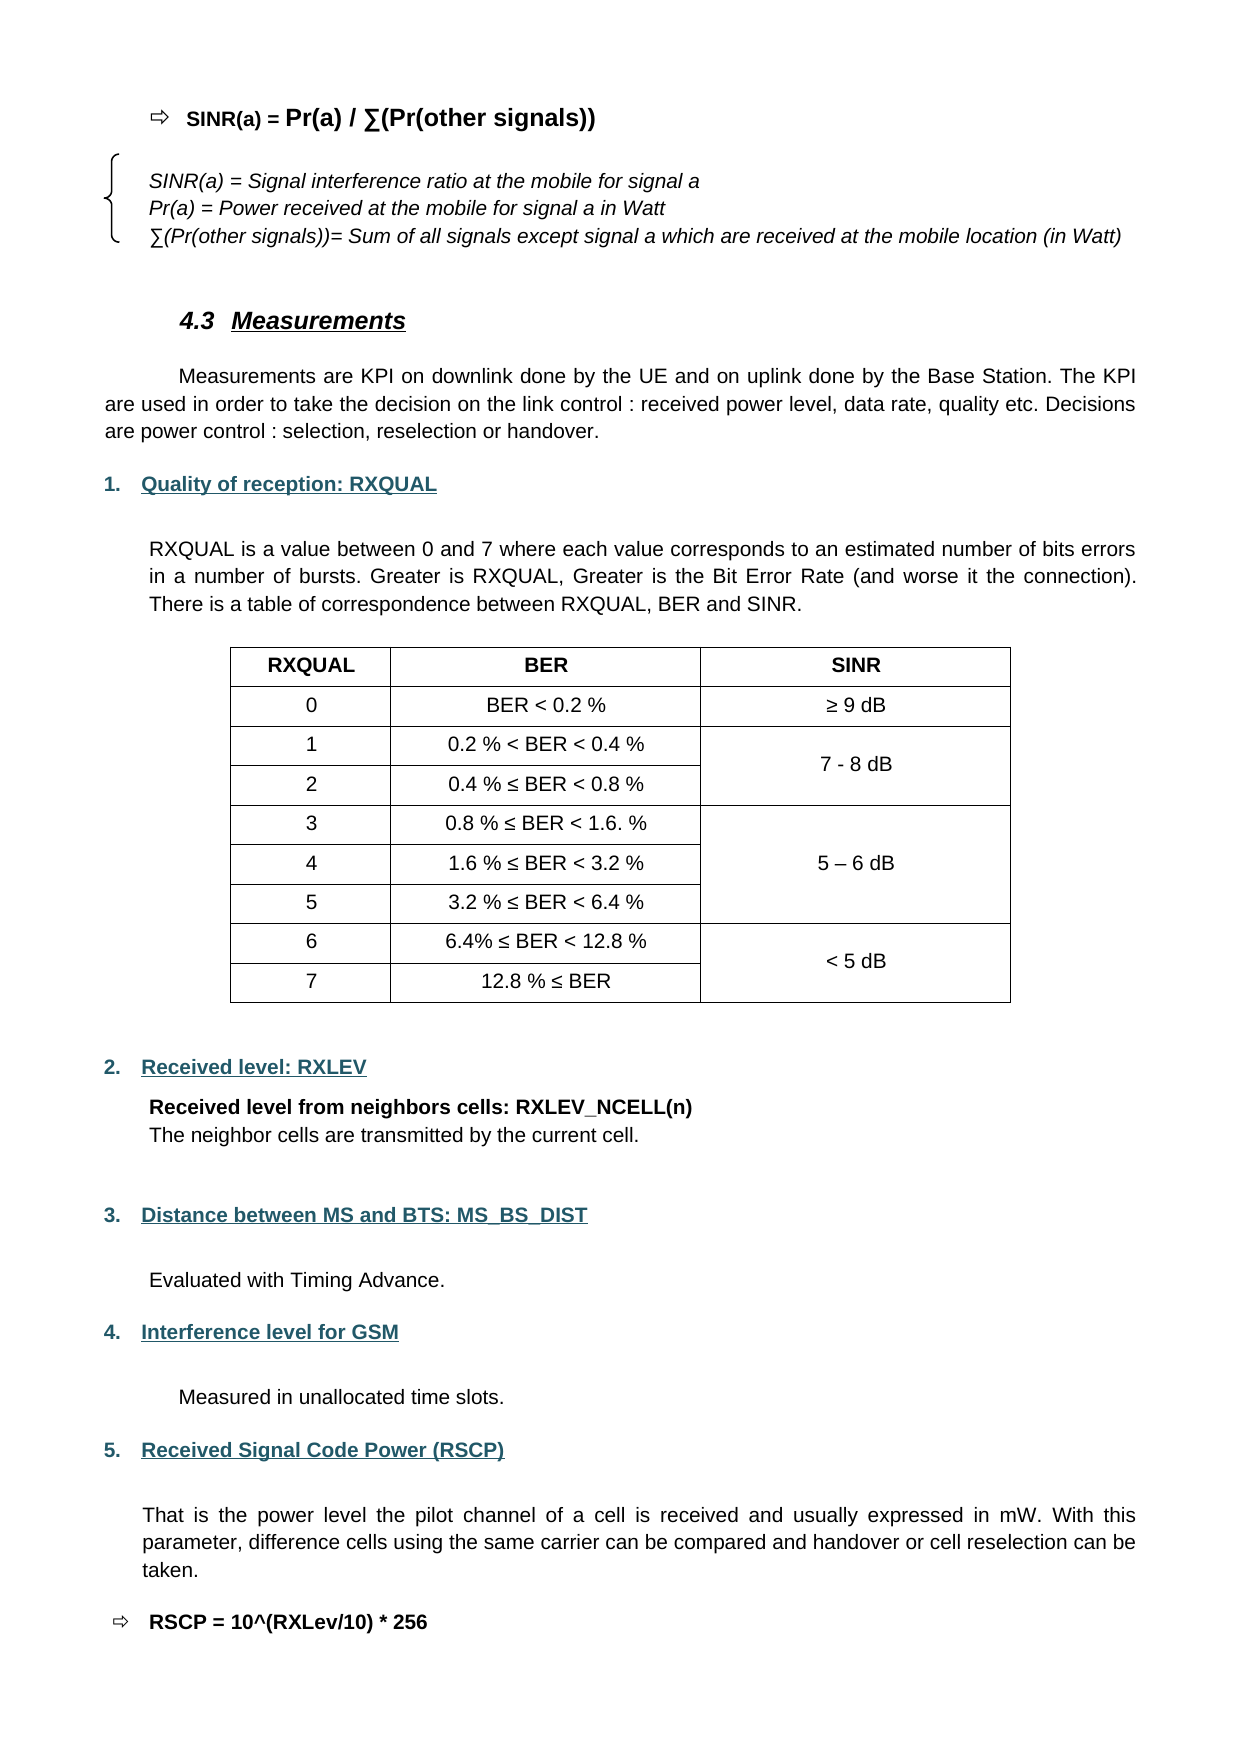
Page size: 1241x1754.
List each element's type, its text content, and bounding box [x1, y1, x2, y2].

subtitle Received level: RXLEV [103, 1055, 1165, 1079]
table_cell 1.6 % ≤ BER < 3.2 % [391, 845, 700, 883]
table_header SINR [701, 648, 1010, 686]
list RSCP = 10^(RXLev/10) * 256 [111, 1610, 1138, 1634]
table_header RXQUAL [231, 648, 390, 686]
table_cell 0.8 % ≤ BER < 1.6. % [391, 806, 700, 844]
text That is the power level the pilot channel of a cell is received and usually expressed in mW. With this parameter, difference cells using the same carrier can be compared and handover or cell reselection can be taken. [142, 1502, 1138, 1581]
subtitle Measurements [179, 306, 1138, 335]
table_cell 3 [231, 806, 390, 844]
table_cell 4 [231, 845, 390, 883]
text RXQUAL is a value between 0 and 7 where each value corresponds to an estimated number of bits errors in a number of bursts. Greater is RXQUAL, Greater is the Bit Error Rate (and worse it the connection). There is a table of correspondence between RXQUAL, BER and SINR. [149, 537, 1138, 616]
table_cell < 5 dB [701, 924, 1010, 1002]
table_cell 6 [231, 924, 390, 962]
table_cell 7 - 8 dB [701, 727, 1010, 804]
table_cell 0.4 % ≤ BER < 0.8 % [391, 766, 700, 804]
subtitle Received Signal Code Power (RSCP) [103, 1437, 1165, 1461]
table_cell 0.2 % < BER < 0.4 % [391, 727, 700, 765]
table_cell 7 [231, 964, 390, 1002]
subtitle Received level from neighbors cells: RXLEV_NCELL(n) [149, 1095, 1138, 1119]
list SINR(a) = Pr(a) / ∑(Pr(other signals)) [149, 102, 1138, 131]
table_cell 3.2 % ≤ BER < 6.4 % [391, 885, 700, 923]
table_header BER [391, 648, 700, 686]
text Measurements are KPI on downlink done by the UE and on uplink done by the Base Station. The KPI are used in order to take the decision on the link control : received power level, data rate, quality etc. Decisions are power control : selection, reselection or handover. [104, 364, 1138, 443]
table_cell BER < 0.2 % [391, 687, 700, 726]
subtitle Distance between MS and BTS: MS_BS_DIST [103, 1202, 1165, 1226]
table_cell 5 [231, 885, 390, 923]
table_cell ≥ 9 dB [701, 687, 1010, 726]
text Pr(a) = Power received at the mobile for signal a in Watt [149, 196, 1138, 220]
table_cell 5 – 6 dB [701, 806, 1010, 923]
table_cell 12.8 % ≤ BER [391, 964, 700, 1002]
subtitle Quality of reception: RXQUAL [103, 472, 1165, 496]
table_cell 6.4% ≤ BER < 12.8 % [391, 924, 700, 962]
text Measured in unallocated time slots. [104, 1385, 1138, 1409]
text SINR(a) = Signal interference ratio at the mobile for signal a [149, 169, 1138, 193]
text Evaluated with Timing Advance. [104, 1267, 1138, 1291]
subtitle Interference level for GSM [103, 1320, 1165, 1344]
table_cell 1 [231, 727, 390, 765]
table_cell 2 [231, 766, 390, 804]
text ∑(Pr(other signals))= Sum of all signals except signal a which are received at the mobile location (in Watt) [149, 224, 1138, 248]
table_cell 0 [231, 687, 390, 726]
text The neighbor cells are transmitted by the current cell. [149, 1122, 1138, 1146]
